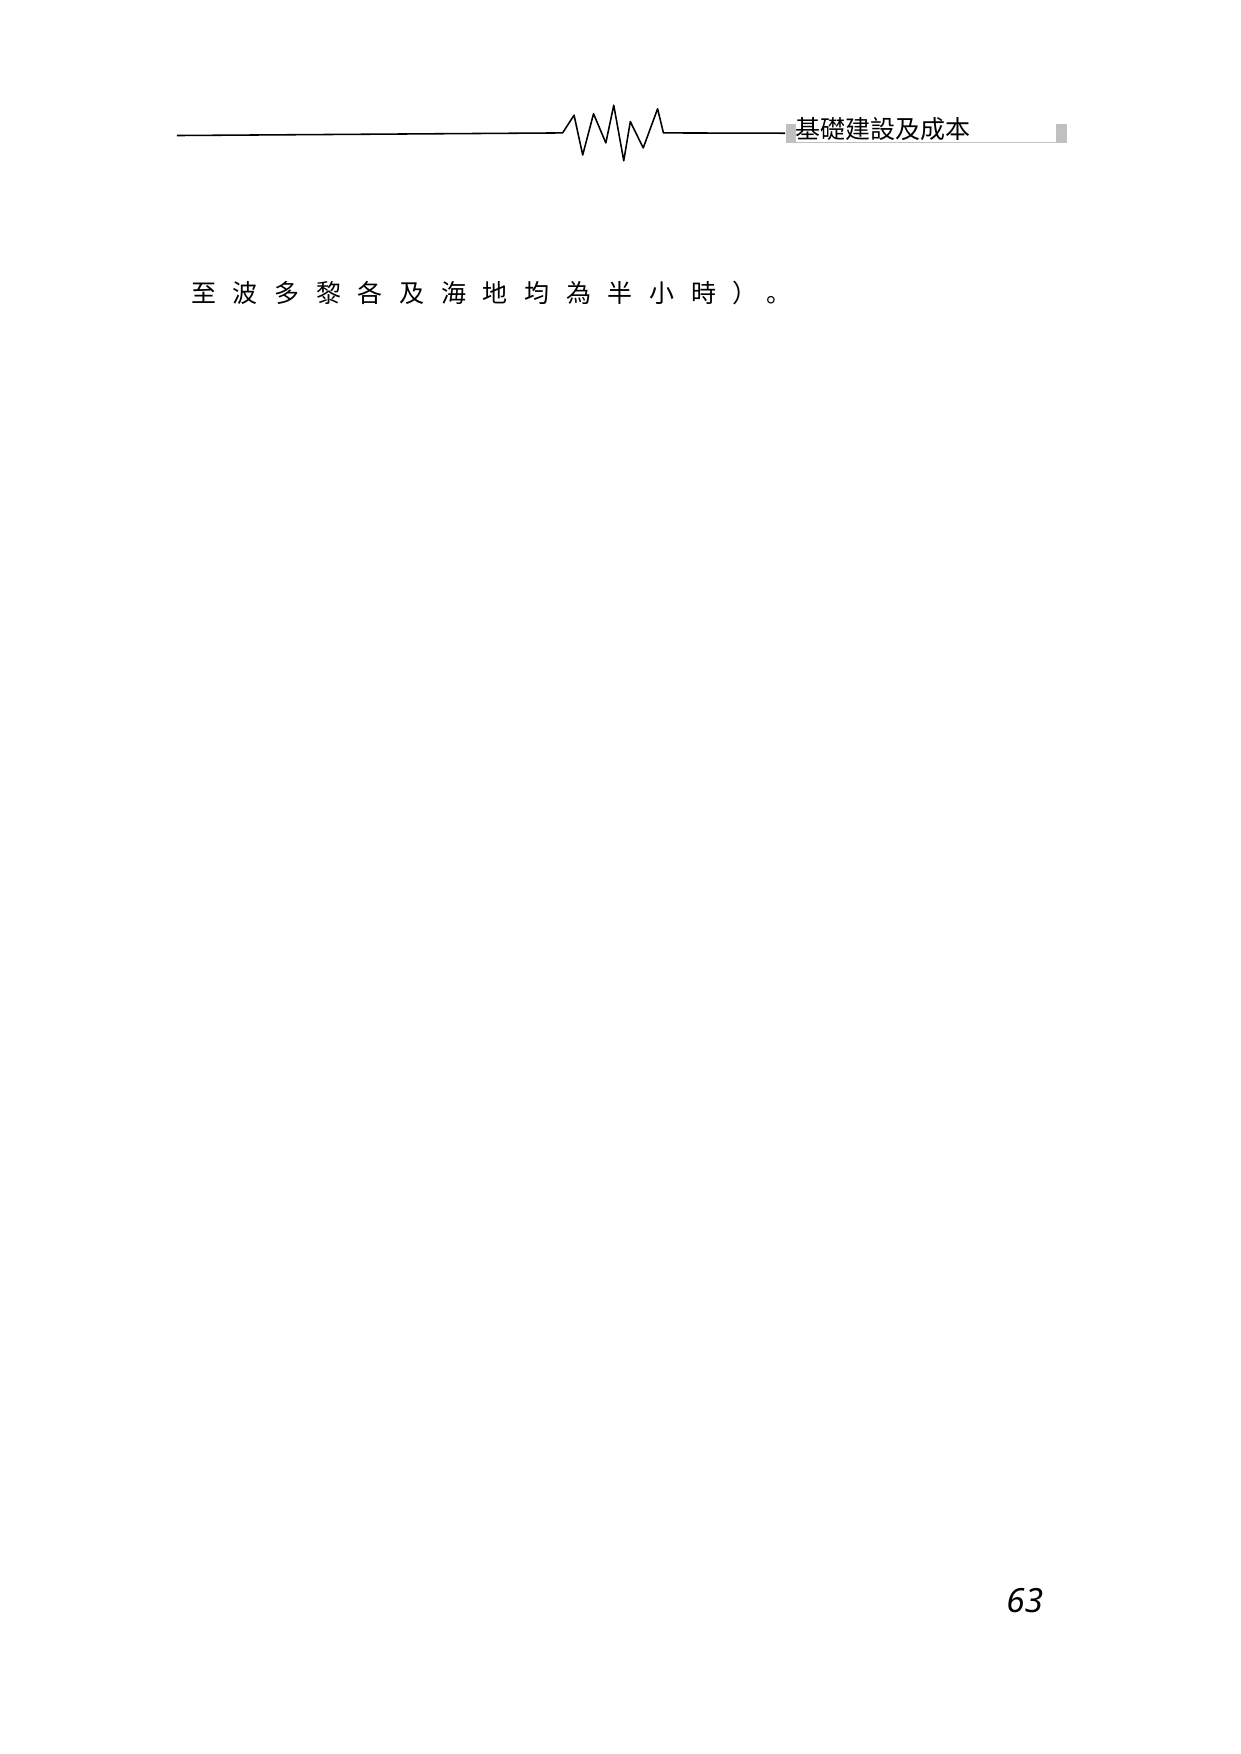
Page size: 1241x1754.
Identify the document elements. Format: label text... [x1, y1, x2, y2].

text 至波多黎各及海地均為半小時）。 [183, 250, 1058, 313]
